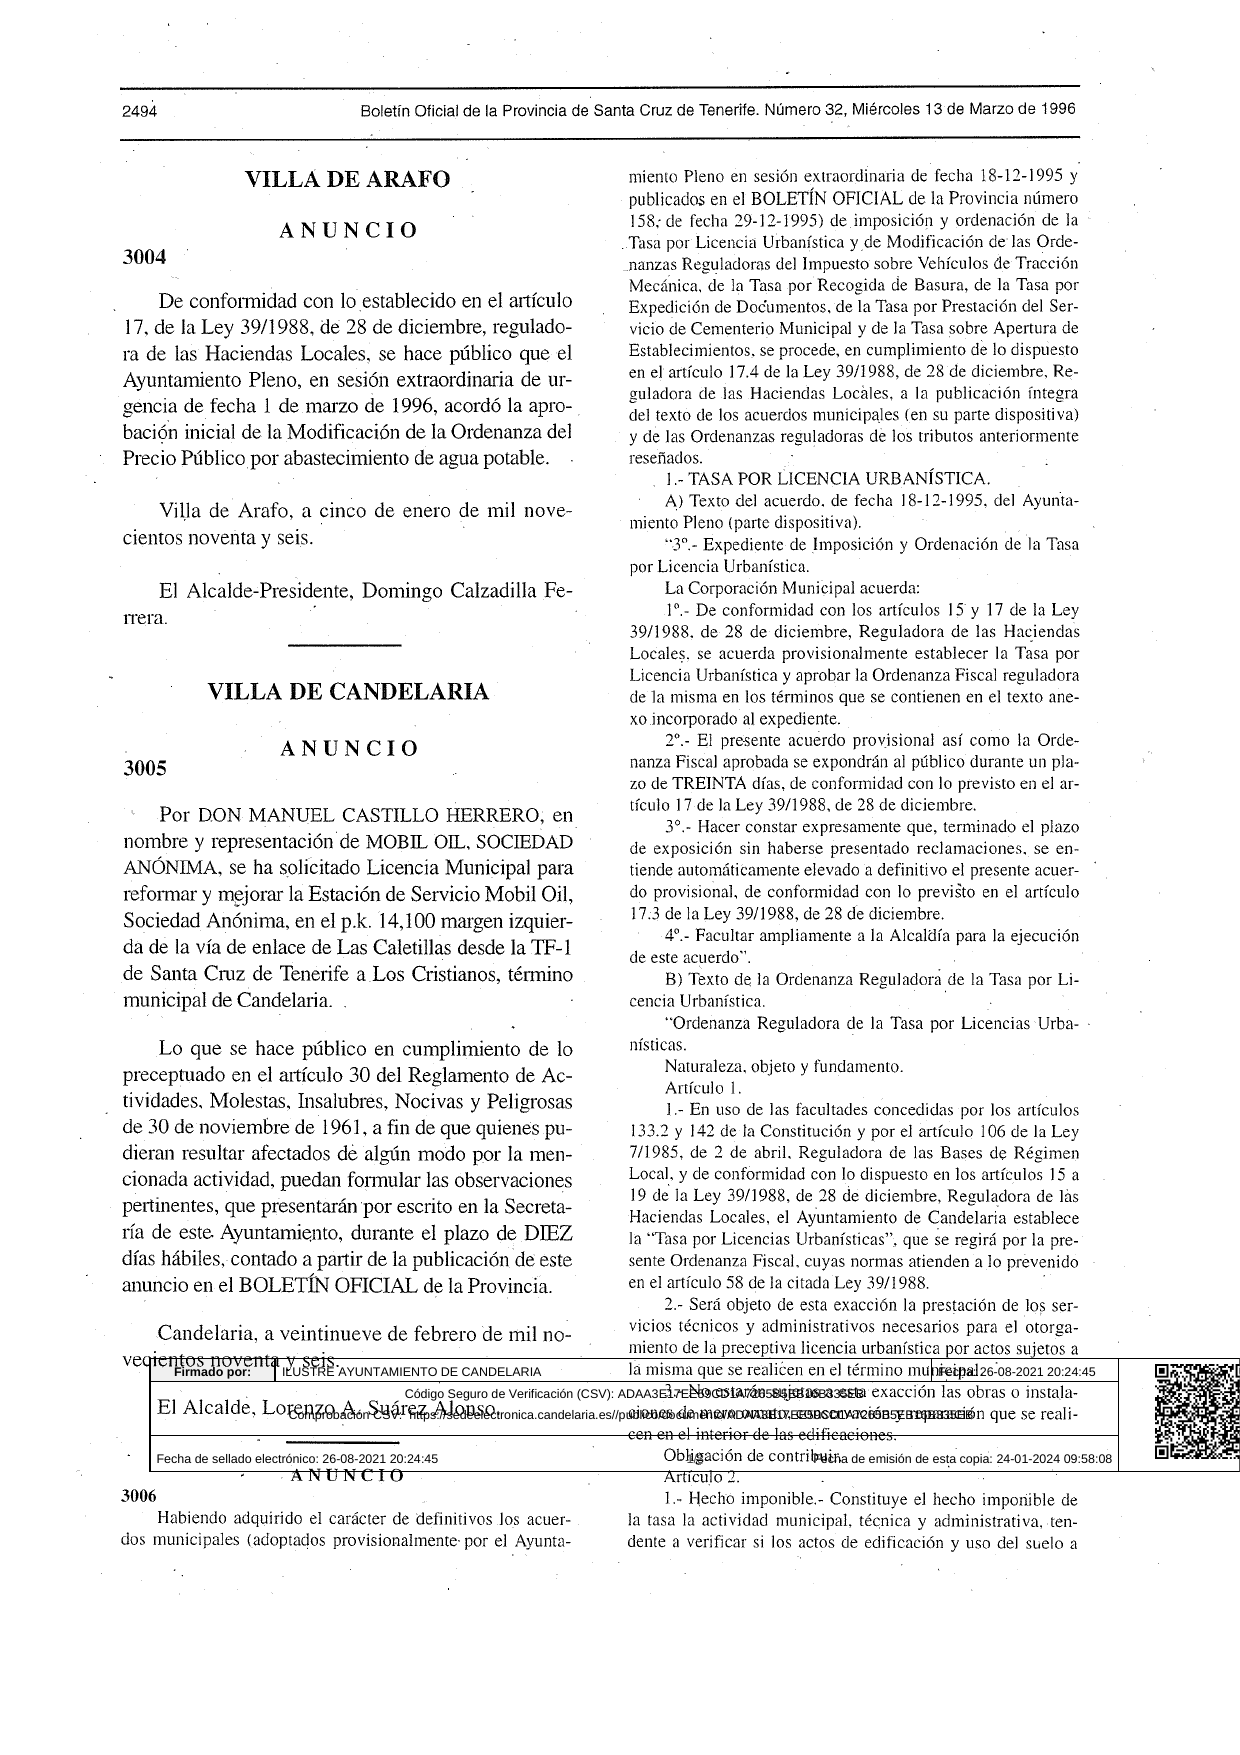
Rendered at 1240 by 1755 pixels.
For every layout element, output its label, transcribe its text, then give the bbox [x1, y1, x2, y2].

table_header ILUSTRE AYUNTAMIENTO DE CANDELARIA [276, 1359, 931, 1381]
table_header [1119, 1359, 1239, 1471]
table_header Firmado por: [151, 1359, 274, 1381]
table_header Fecha: 26-08-2021 20:24:45 [932, 1359, 1118, 1381]
table_cell Fecha de sellado electrónico: 26-08-2021 20:24:45 - 1/3 - Fecha de emisión de esta copia: 24-01-2024 09:58:08 [151, 1436, 1118, 1471]
table_cell Código Seguro de Verificación (CSV): ADAA3E17EE59CD1A7265B5EB16B335EB Comprobación CSV: https://sedeelectronica.candelaria.es//publico/documento/ADAA3E17EE59CD1A7265B5EB16B335EB . [151, 1382, 1118, 1435]
